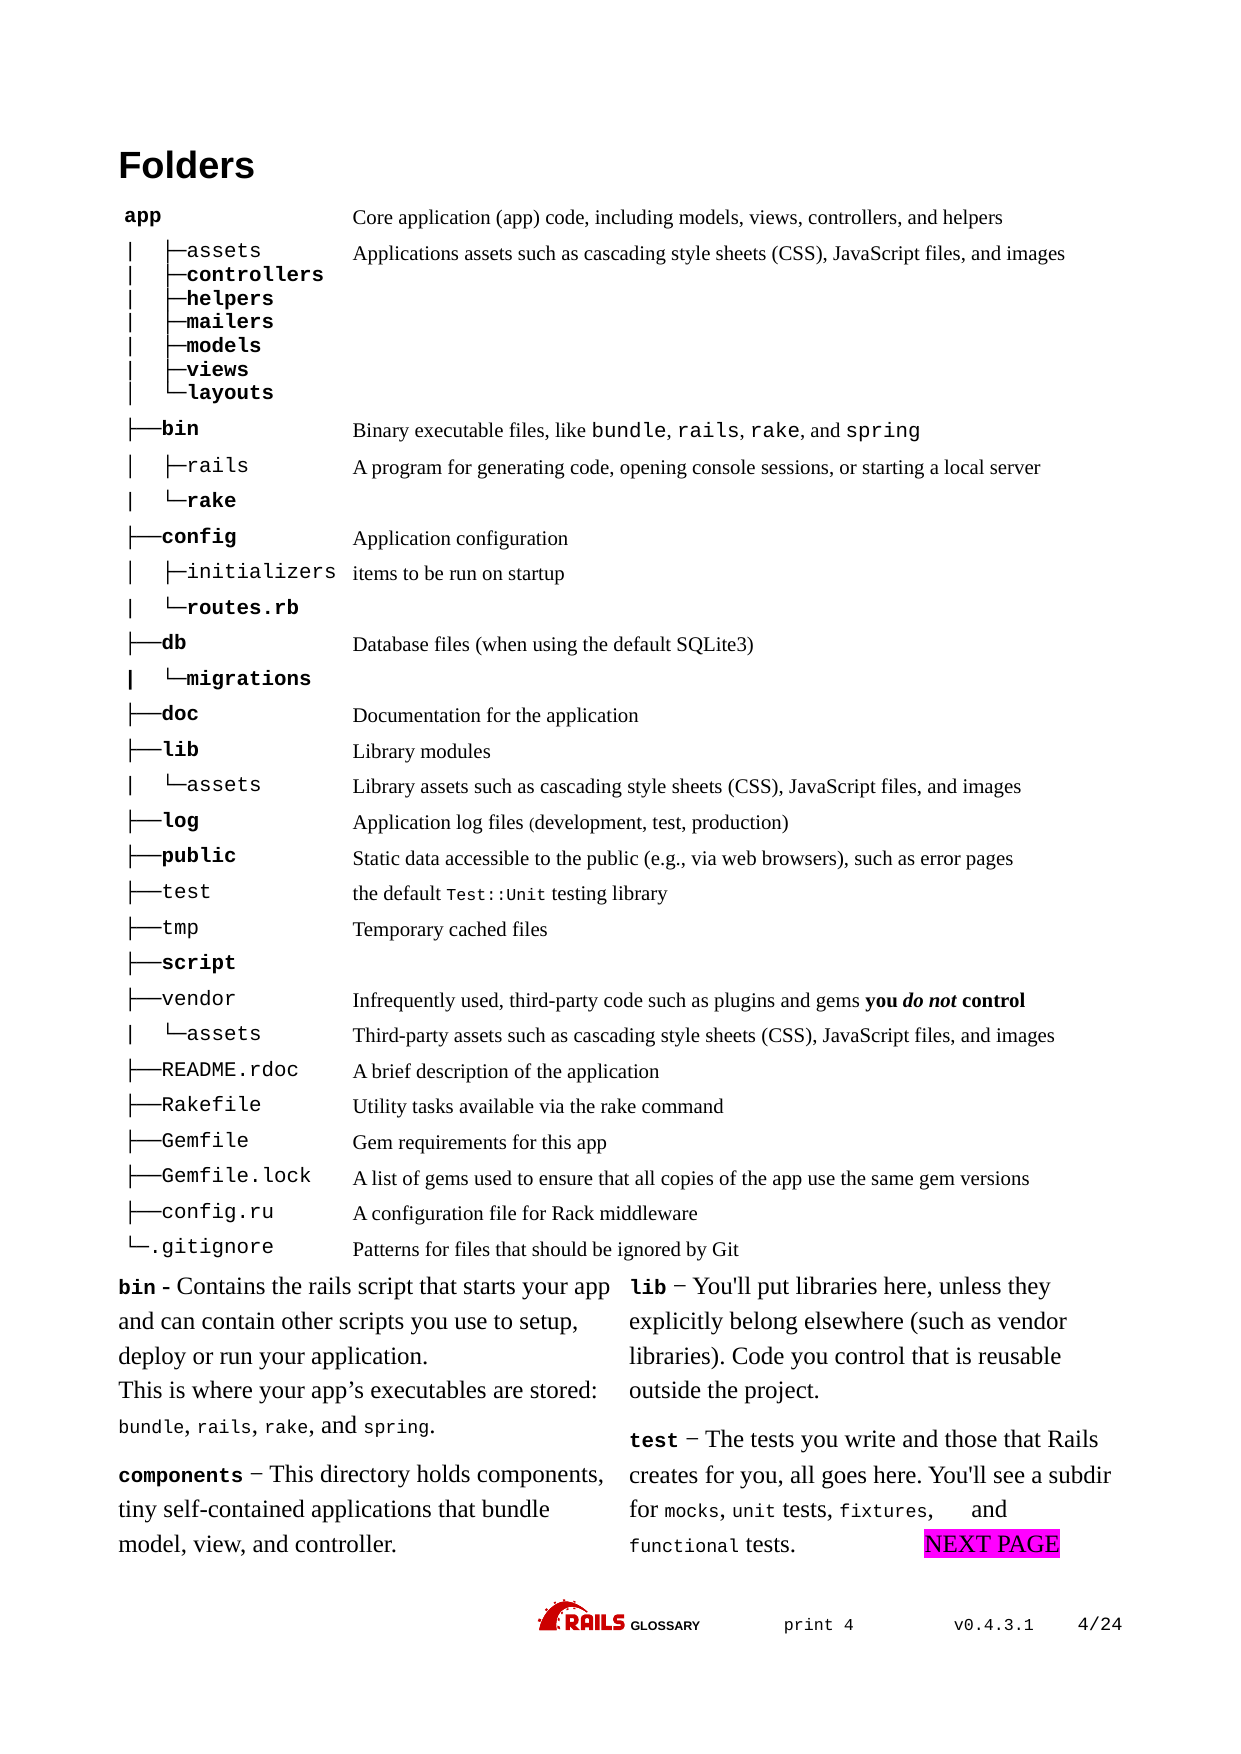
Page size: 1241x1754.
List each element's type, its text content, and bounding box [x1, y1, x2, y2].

table_cell Patterns for files that should be ignored by Git [347, 1231, 1120, 1266]
table_cell [347, 947, 1120, 982]
table_cell Documentation for the application [347, 698, 1120, 733]
table_cell Temporary cached files [347, 911, 1120, 947]
table_cell ├──tmp [118, 911, 347, 947]
table_cell the default Test::Unit testing library [347, 875, 1120, 911]
table_cell Binary executable files, like bundle, rails, rake, and spring [347, 412, 1120, 449]
table_cell ├──doc [118, 698, 347, 733]
table_cell Third-party assets such as cascading style sheets (CSS), JavaScript files, and images [347, 1018, 1120, 1053]
text lib − You'll put libraries here, unless they explicitly belong elsewhere (such as vendor libraries). Code you control that is reusable outside the project. [629, 1271, 1122, 1404]
table_cell | └─assets [118, 769, 347, 804]
table_cell ├──test [118, 875, 347, 911]
table_cell A program for generating code, opening console sessions, or starting a local server [347, 449, 1120, 484]
table_cell Database files (when using the default SQLite3) [347, 627, 1120, 662]
table_cell [347, 485, 1120, 520]
table_header Core application (app) code, including models, views, controllers, and helpers [347, 199, 1120, 235]
table_cell ├──Rakefile [118, 1089, 347, 1124]
table_cell A list of gems used to ensure that all copies of the app use the same gem versions [347, 1160, 1120, 1195]
table_cell ├──public [118, 840, 347, 875]
table_cell Application configuration [347, 520, 1120, 556]
text test − The tests you write and those that Rails creates for you, all goes here. You'll see a subdir for mocks, unit tests, fixtures, and functional tests. NEXT PAGE [629, 1424, 1122, 1558]
table_cell ├──README.rdoc [118, 1053, 347, 1089]
table_cell ├──log [118, 804, 347, 840]
table_cell ├──Gemfile.lock [118, 1160, 347, 1195]
table_cell Static data accessible to the public (e.g., via web browsers), such as error pages [347, 840, 1120, 875]
table_cell A configuration file for Rack middleware [347, 1195, 1120, 1231]
table_cell [347, 591, 1120, 627]
table_cell └─.gitignore [118, 1231, 347, 1266]
table_cell ├──config.ru [118, 1195, 347, 1231]
table_cell Gem requirements for this app [347, 1124, 1120, 1160]
table_cell [347, 662, 1120, 698]
table_cell ├──vendor [118, 982, 347, 1018]
table_cell │ ├─rails [118, 449, 347, 484]
table_cell ├──Gemfile [118, 1124, 347, 1160]
table_cell ├──script [118, 947, 347, 982]
table_header app [118, 199, 347, 235]
table_cell | └─migrations [118, 662, 347, 698]
table_cell | └─assets [118, 1018, 347, 1053]
table_cell Application log files (development, test, production) [347, 804, 1120, 840]
table_cell Library assets such as cascading style sheets (CSS), JavaScript files, and images [347, 769, 1120, 804]
table_cell ├──config [118, 520, 347, 556]
table_cell ├──db [118, 627, 347, 662]
table_cell ├──lib [118, 733, 347, 769]
table_cell Applications assets such as cascading style sheets (CSS), JavaScript files, and images [347, 235, 1120, 412]
table_cell | ├─assets | ├─controllers | ├─helpers | ├─mailers | ├─models | ├─views │ └─layouts [118, 235, 347, 412]
table_cell A brief description of the application [347, 1053, 1120, 1089]
table_cell │ ├─initializers [118, 556, 347, 591]
table_cell Library modules [347, 733, 1120, 769]
table_cell | └─routes.rb [118, 591, 347, 627]
text components − This directory holds components, tiny self-contained applications that bundle model, view, and controller. [118, 1459, 611, 1558]
table_cell Infrequently used, third-party code such as plugins and gems you do not control [347, 982, 1120, 1018]
table_cell | └─rake [118, 485, 347, 520]
subtitle Folders [118, 143, 611, 187]
table_cell items to be run on startup [347, 556, 1120, 591]
table_cell ├──bin [118, 412, 347, 449]
text bin - Contains the rails script that starts your app and can contain other scripts you use to setup, deploy or run your application. This is where your app’s executables are stored: bundle, rails, rake, and spring. [118, 1271, 611, 1439]
table_cell Utility tasks available via the rake command [347, 1089, 1120, 1124]
